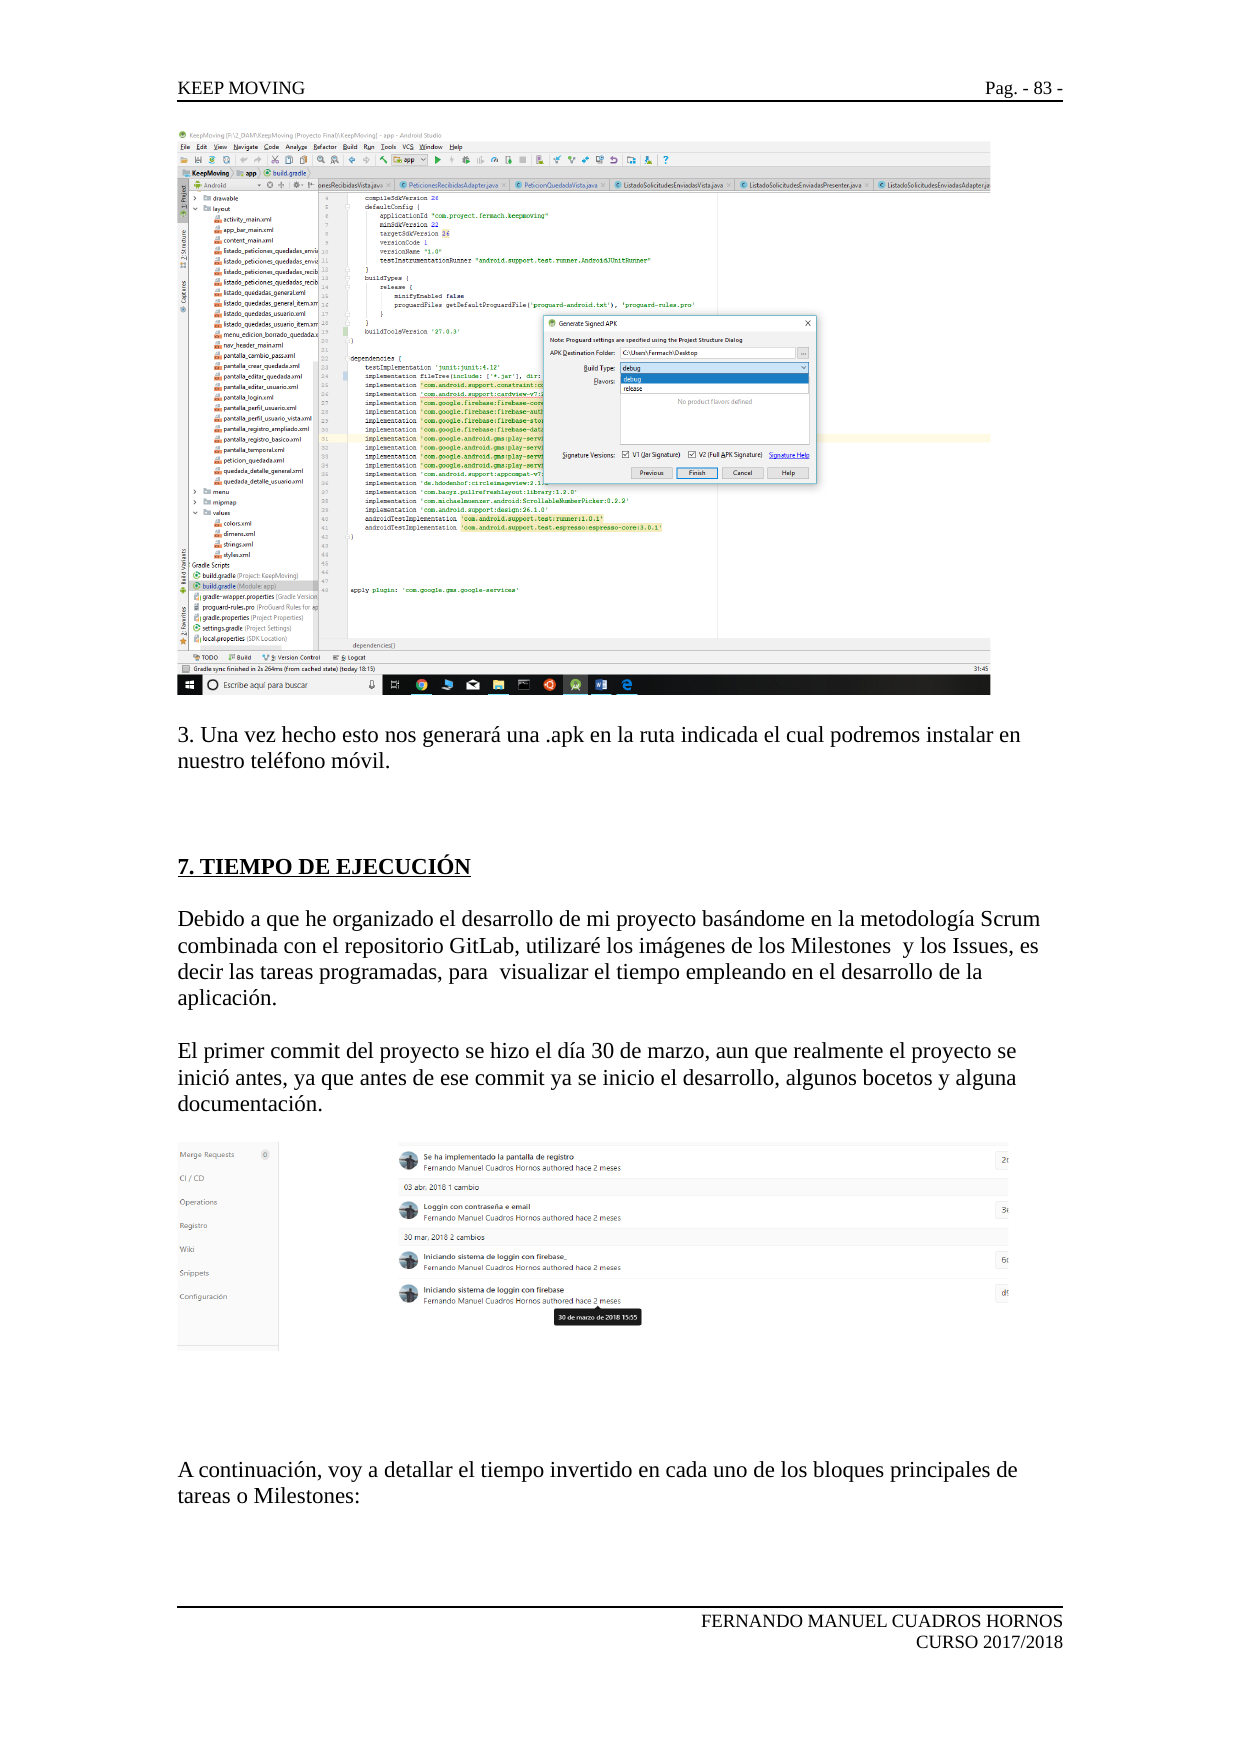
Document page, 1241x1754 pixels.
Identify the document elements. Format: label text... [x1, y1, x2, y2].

text Debido a que he organizado el desarrollo de mi proyecto basándome en la metodología Scrum combinada con el repositorio GitLab, utilizaré los imágenes de los Milestones y los Issues, es decir las tareas programadas, para visualizar el tiempo empleando en el desarrollo de la aplicación. [177, 905, 1063, 1011]
text 3. Una vez hecho esto nos generará una .apk en la ruta indicada el cual podremos instalar en nuestro teléfono móvil. [177, 721, 1063, 774]
text El primer commit del proyecto se hizo el día 30 de marzo, aun que realmente el proyecto se inició antes, ya que antes de ese commit ya se inicio el desarrollo, algunos bocetos y alguna documentación. [177, 1037, 1063, 1116]
text 7. TIEMPO DE EJECUCIÓN [177, 853, 1063, 879]
text A continuación, voy a detallar el tiempo invertido en cada uno de los bloques principales de tareas o Milestones: [177, 1456, 1063, 1509]
